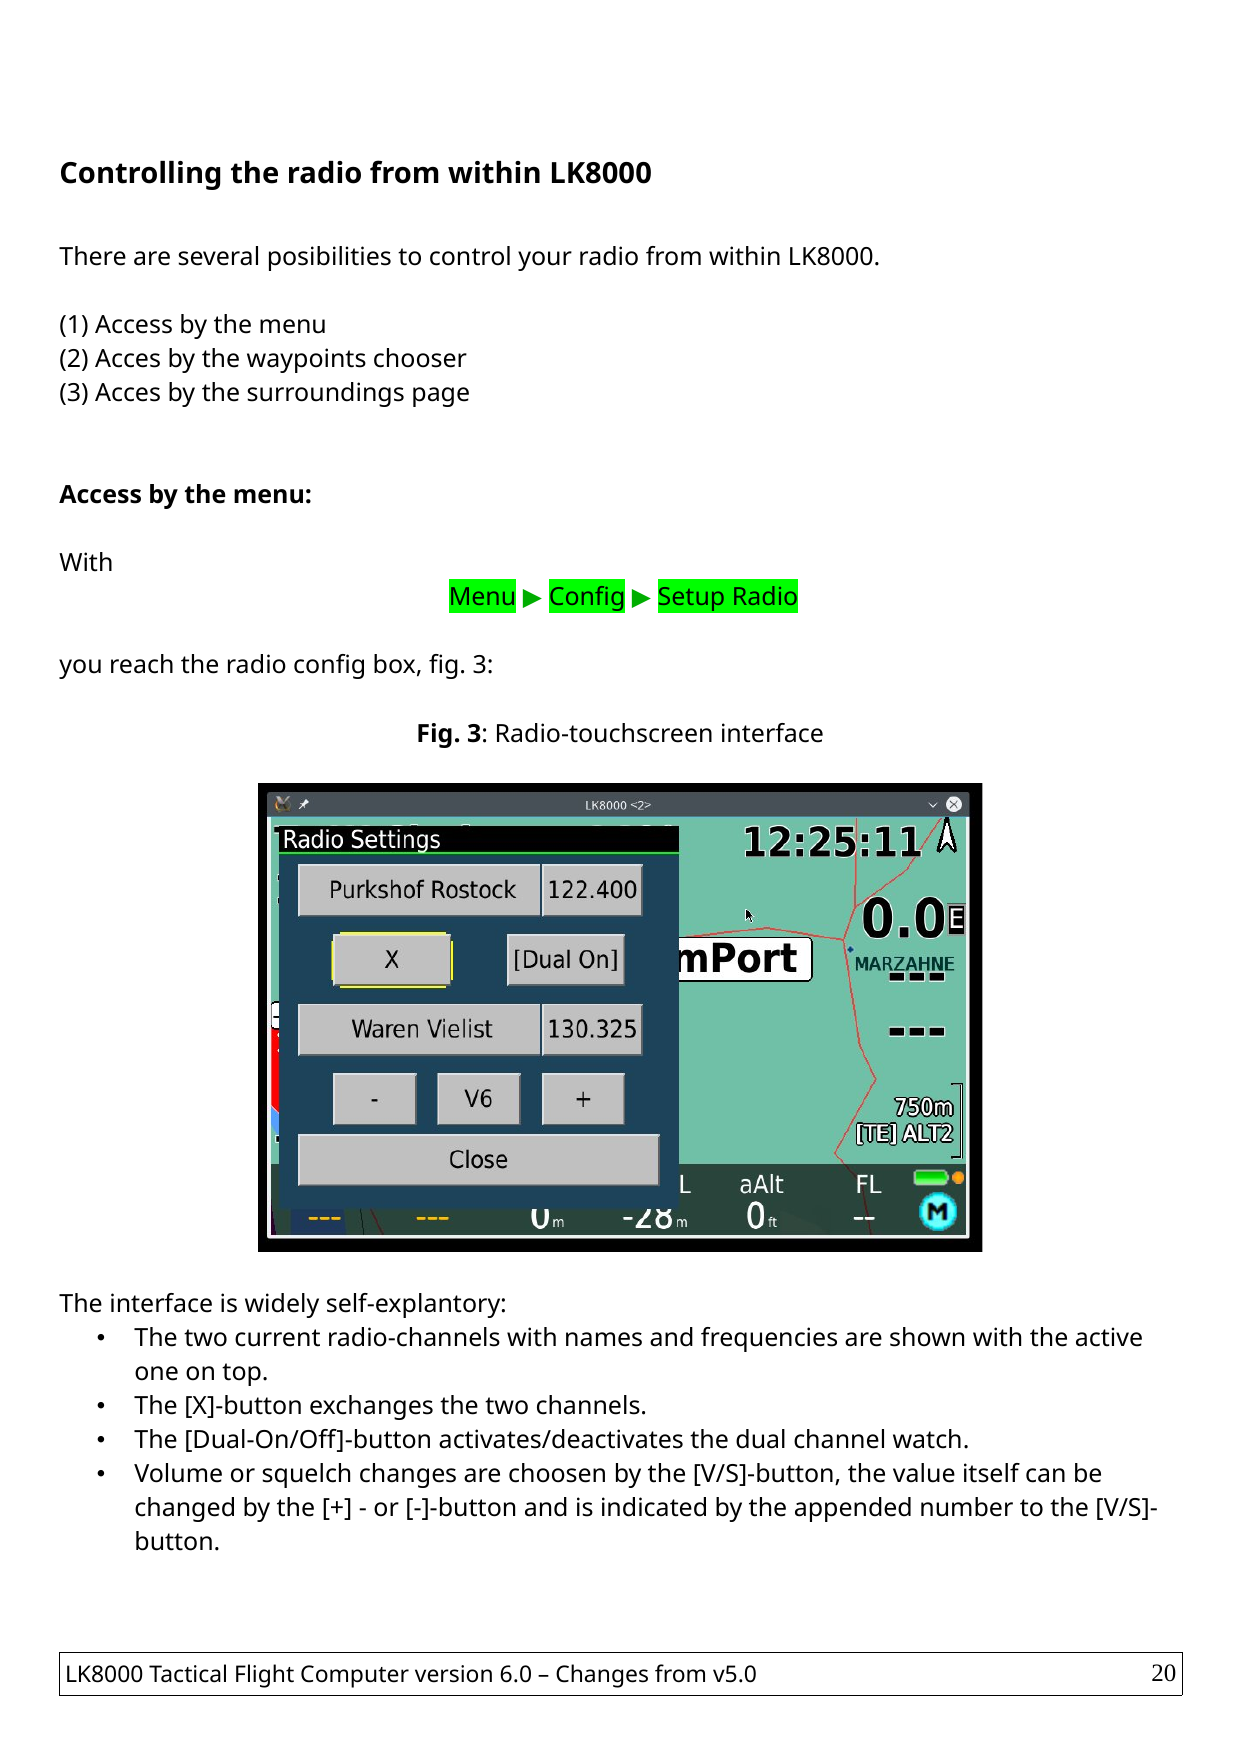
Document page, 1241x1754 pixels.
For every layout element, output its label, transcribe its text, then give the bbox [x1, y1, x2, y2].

text Access by the menu: [59, 477, 1181, 511]
text Fig. 3: Radio-touchscreen interface [59, 715, 1181, 749]
list Volume or squelch changes are choosen by the [V/S]-button, the value itself can be changed by the [+] - or [-]-button and is indicated by the appended number to the [V/S]-button. [97, 1456, 1181, 1558]
subtitle Controlling the radio from within LK8000 [59, 152, 1181, 192]
text Menu ▶ Config ▶ Setup Radio [59, 579, 1181, 613]
list The [X]-button exchanges the two channels. [97, 1388, 1181, 1422]
text The interface is widely self-explantory: [59, 1286, 1181, 1319]
text (3) Acces by the surroundings page [59, 375, 1181, 409]
picture [258, 783, 983, 1252]
list The [Dual-On/Off]-button activates/deactivates the dual channel watch. [97, 1422, 1181, 1456]
text With [59, 545, 1181, 579]
text (1) Access by the menu [59, 307, 1181, 341]
list The two current radio-channels with names and frequencies are shown with the active one on top. [97, 1319, 1181, 1388]
text (2) Acces by the waypoints chooser [59, 341, 1181, 375]
text you reach the radio config box, fig. 3: [59, 647, 1181, 681]
text There are several posibilities to control your radio from within LK8000. [59, 238, 1181, 272]
